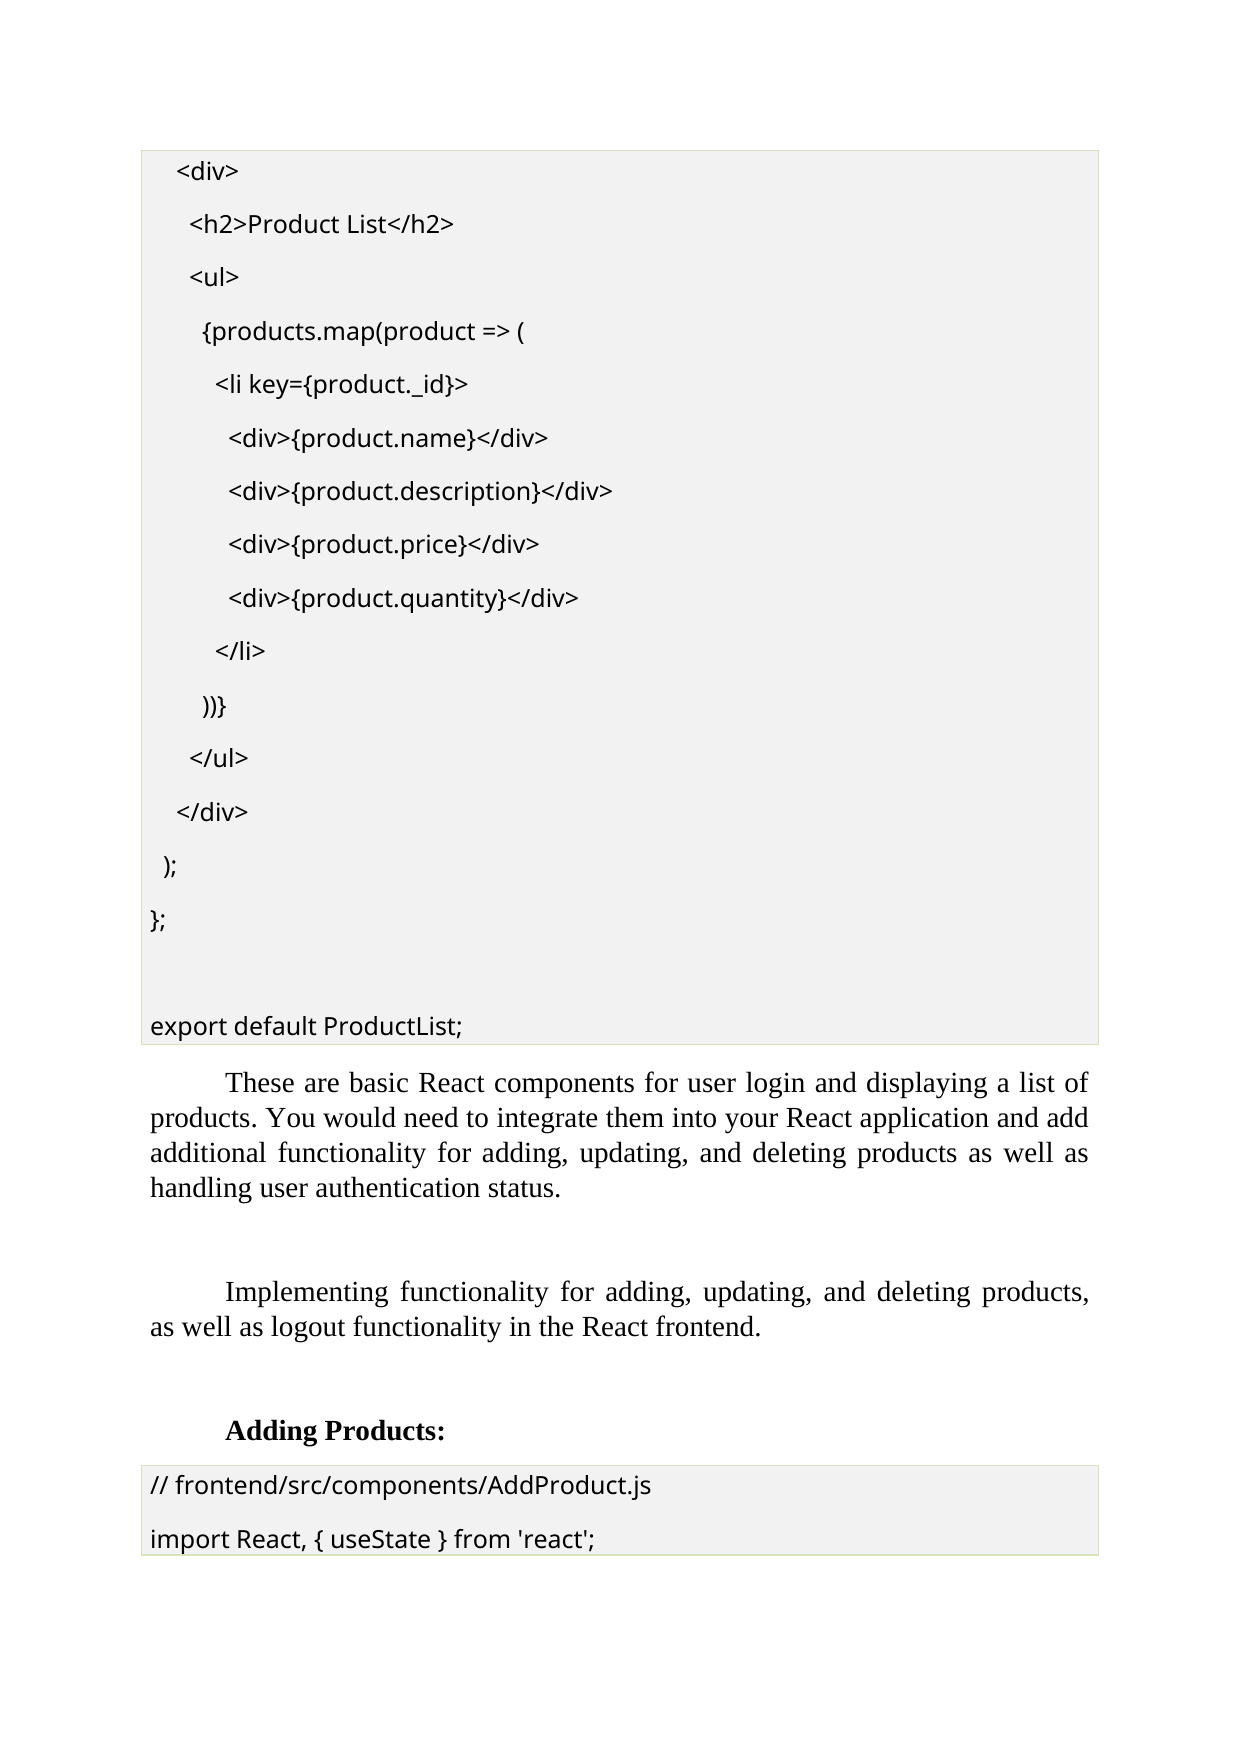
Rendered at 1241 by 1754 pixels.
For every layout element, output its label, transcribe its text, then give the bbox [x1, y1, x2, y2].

text // frontend/src/components/AddProduct.js [142, 1466, 1098, 1502]
text </li> [142, 631, 1098, 668]
text These are basic React components for user login and displaying a list of products. You would need to integrate them into your React application and add additional functionality for adding, updating, and deleting products as well as handling user authentication status. [150, 1065, 1090, 1204]
text }; [142, 898, 1098, 935]
text {products.map(product => ( [142, 310, 1098, 347]
text Adding Products: [150, 1413, 1090, 1447]
text import React, { useState } from 'react'; [142, 1518, 1098, 1554]
text <ul> [142, 257, 1098, 294]
text ); [142, 845, 1098, 882]
text </div> [142, 791, 1098, 828]
text <div>{product.quantity}</div> [142, 577, 1098, 615]
text <h2>Product List</h2> [142, 203, 1098, 241]
text </ul> [142, 738, 1098, 775]
text <li key={product._id}> [142, 364, 1098, 401]
text <div>{product.description}</div> [142, 471, 1098, 508]
text export default ProductList; [142, 1005, 1098, 1044]
text <div>{product.price}</div> [142, 524, 1098, 561]
text <div> [142, 151, 1098, 187]
text <div>{product.name}</div> [142, 417, 1098, 454]
text Implementing functionality for adding, updating, and deleting products, as well as logout functionality in the React frontend. [150, 1274, 1090, 1343]
text ))} [142, 684, 1098, 722]
